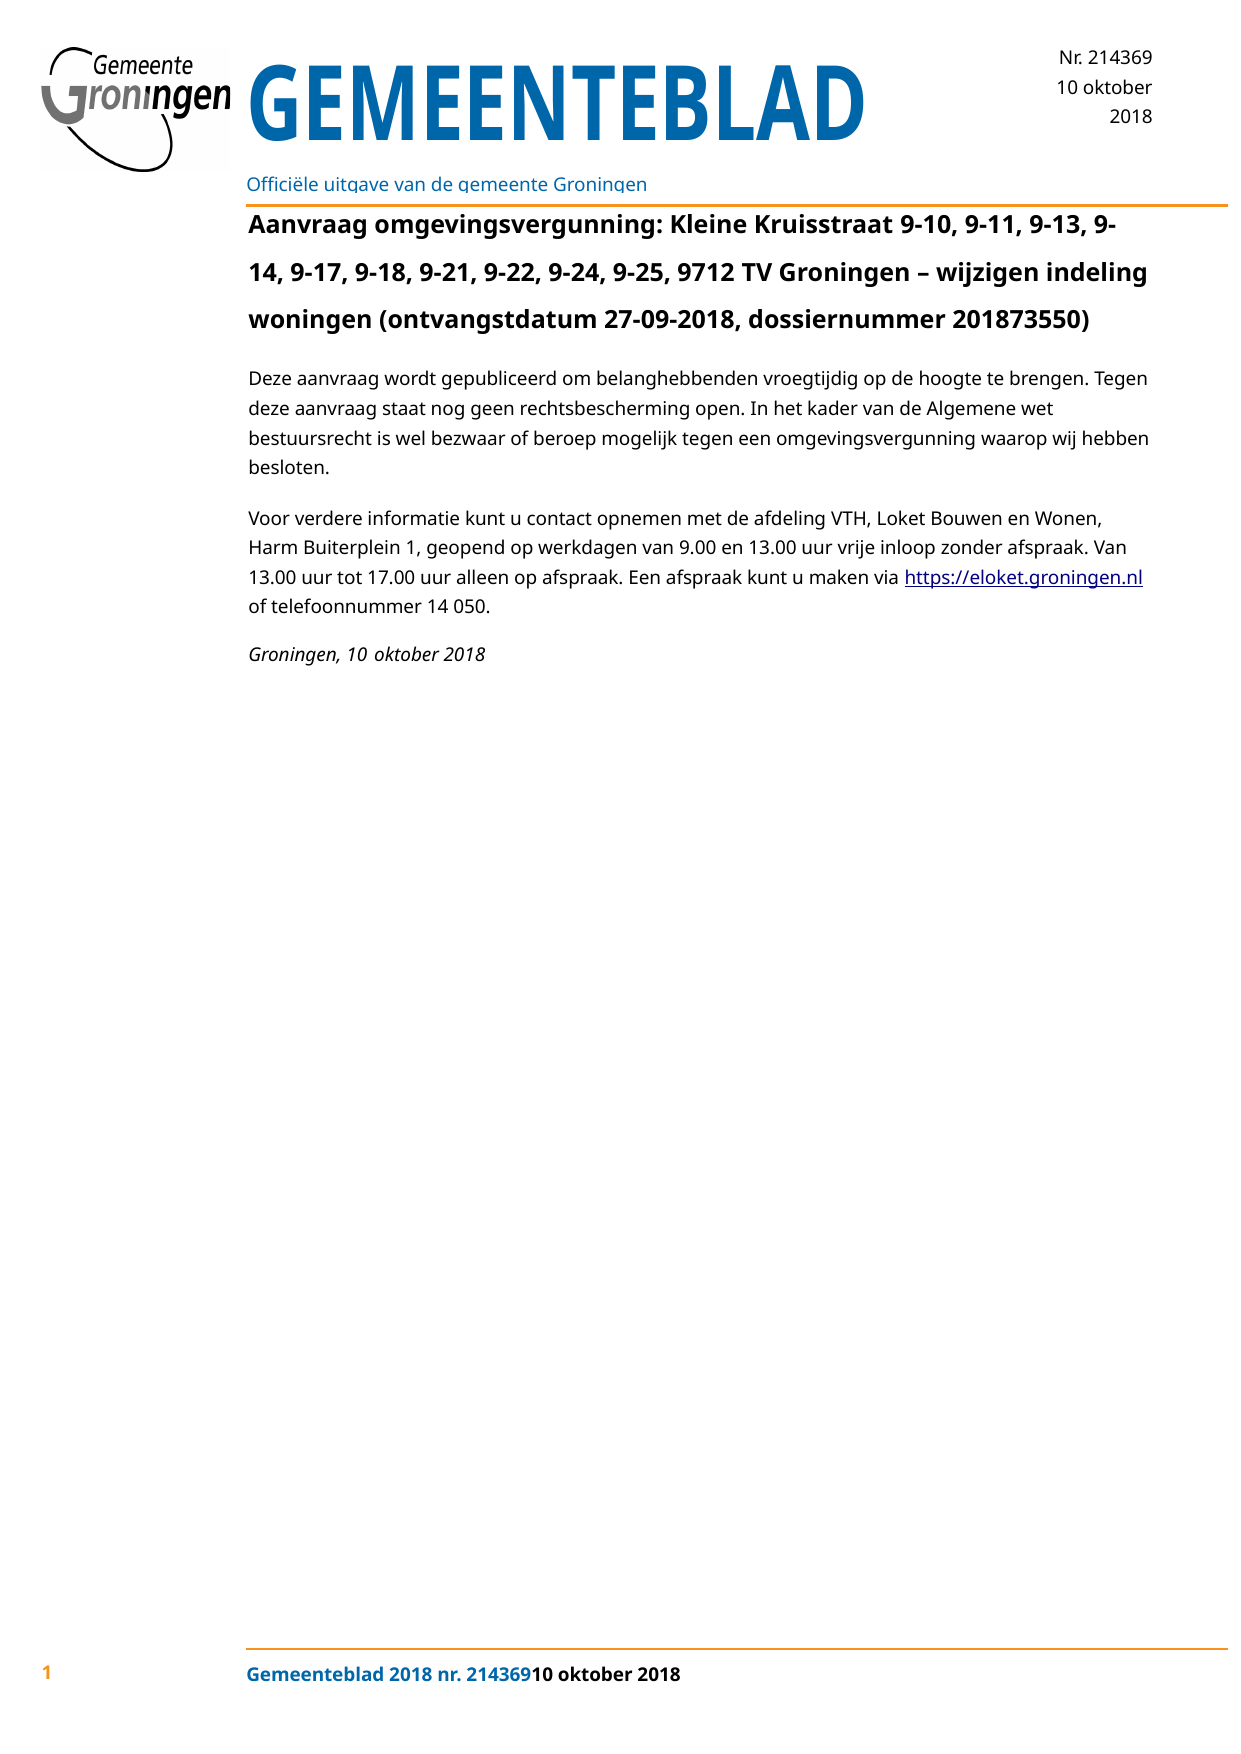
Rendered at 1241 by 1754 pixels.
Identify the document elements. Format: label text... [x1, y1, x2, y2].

text Deze aanvraag wordt gepubliceerd om belanghebbenden vroegtijdig op de hoogte te brengen. Tegen deze aanvraag staat nog geen rechtsbescherming open. In het kader van de Algemene wet bestuursrecht is wel bezwaar of beroep mogelijk tegen een omgevingsvergunning waarop wij hebben besloten. [248, 366, 1152, 480]
text Groningen, 10 oktober 2018 [248, 641, 1152, 667]
picture [41, 47, 231, 172]
text Aanvraag omgevingsvergunning: Kleine Kruisstraat 9-10, 9-11, 9-13, 9-14, 9-17, 9-18, 9-21, 9-22, 9-24, 9-25, 9712 TV Groningen – wijzigen indeling woningen (ontvangstdatum 27-09-2018, dossiernummer 201873550) [248, 207, 1152, 336]
text Voor verdere informatie kunt u contact opnemen met de afdeling VTH, Loket Bouwen en Wonen, Harm Buiterplein 1, geopend op werkdagen van 9.00 en 13.00 uur vrije inloop zonder afspraak. Van 13.00 uur tot 17.00 uur alleen op afspraak. Een afspraak kunt u maken via https://eloket.groningen.nl of telefoonnummer 14 050. [248, 505, 1152, 619]
